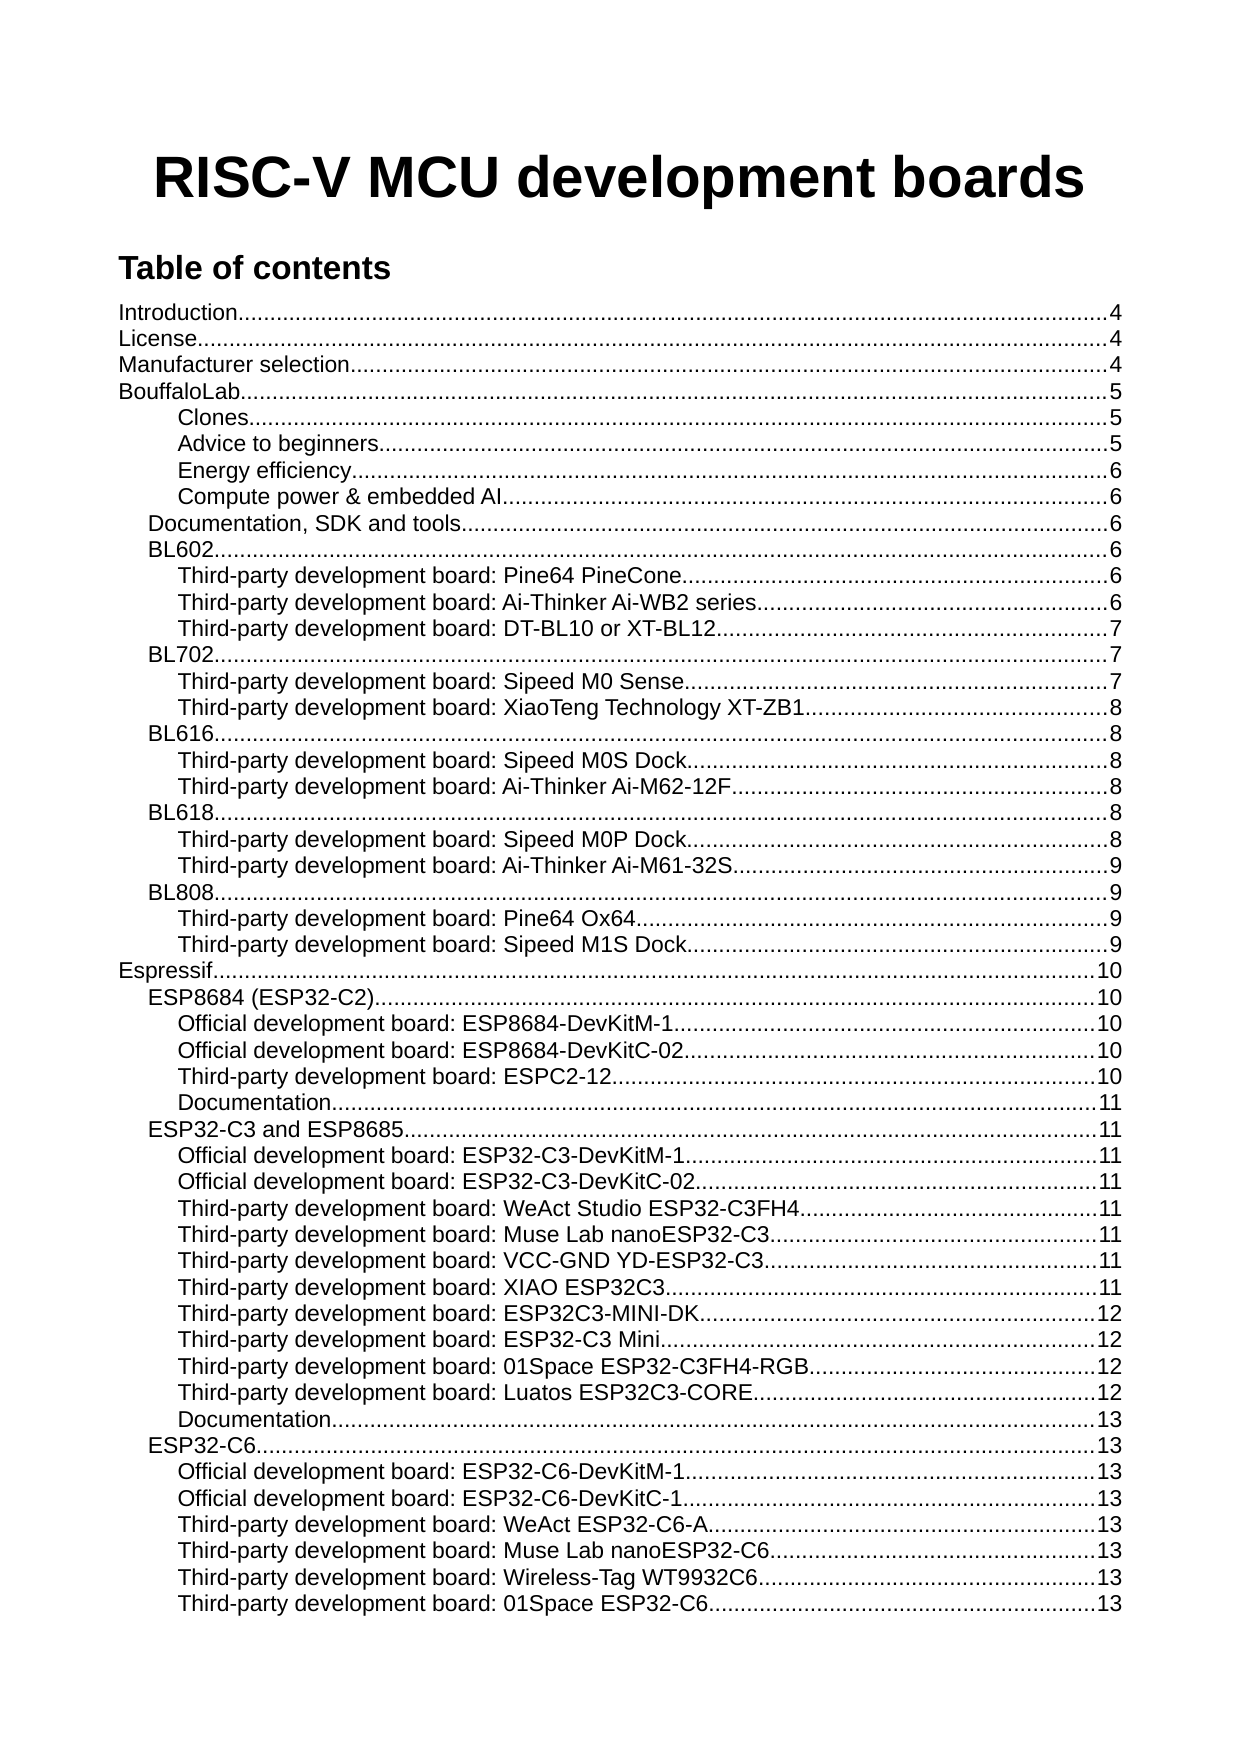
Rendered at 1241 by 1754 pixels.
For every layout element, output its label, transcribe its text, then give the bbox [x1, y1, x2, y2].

text Third-party development board: XiaoTeng Technology XT-ZB1 8 [177, 694, 1122, 720]
text ESP32-C6 13 [148, 1432, 1122, 1458]
text Third-party development board: Sipeed M0 Sense 7 [177, 668, 1122, 694]
text Third-party development board: 01Space ESP32-C3FH4-RGB 12 [177, 1353, 1122, 1379]
text Third-party development board: WeAct ESP32-C6-A 13 [177, 1511, 1122, 1537]
text Advice to beginners 5 [177, 430, 1122, 457]
text Official development board: ESP32-C6-DevKitM-1 13 [177, 1458, 1122, 1484]
text License 4 [118, 325, 1122, 351]
text Third-party development board: Luatos ESP32C3-CORE 12 [177, 1379, 1122, 1406]
text Third-party development board: Pine64 PineCone 6 [177, 562, 1122, 588]
text BL702 7 [148, 641, 1122, 668]
text Third-party development board: ESP32C3-MINI-DK 12 [177, 1300, 1122, 1326]
text Third-party development board: Pine64 Ox64 9 [177, 905, 1122, 931]
title RISC-V MCU development boards [118, 143, 1122, 210]
text Official development board: ESP8684-DevKitC-02 10 [177, 1037, 1122, 1063]
text Introduction 4 [118, 299, 1122, 325]
subtitle Table of contents [118, 248, 1122, 286]
text Energy efficiency 6 [177, 457, 1122, 483]
text BL618 8 [148, 799, 1122, 826]
text Clones 5 [177, 404, 1122, 430]
text Third-party development board: XIAO ESP32C3 11 [177, 1274, 1122, 1300]
text BL602 6 [148, 536, 1122, 562]
text Third-party development board: Ai-Thinker Ai-M61-32S 9 [177, 852, 1122, 878]
text BL616 8 [148, 720, 1122, 747]
text Third-party development board: 01Space ESP32-C6 13 [177, 1590, 1122, 1616]
text Compute power & embedded AI 6 [177, 483, 1122, 509]
text Official development board: ESP32-C3-DevKitM-1 11 [177, 1142, 1122, 1168]
text Third-party development board: Ai-Thinker Ai-M62-12F 8 [177, 773, 1122, 799]
text BL808 9 [148, 878, 1122, 905]
text Third-party development board: Muse Lab nanoESP32-C3 11 [177, 1221, 1122, 1247]
text ESP8684 (ESP32-C2) 10 [148, 984, 1122, 1010]
text Manufacturer selection 4 [118, 351, 1122, 378]
text Documentation, SDK and tools 6 [148, 509, 1122, 536]
text Third-party development board: VCC-GND YD-ESP32-C3 11 [177, 1247, 1122, 1274]
text Third-party development board: ESPC2-12 10 [177, 1063, 1122, 1089]
text Official development board: ESP32-C3-DevKitC-02 11 [177, 1168, 1122, 1195]
text Third-party development board: DT-BL10 or XT-BL12 7 [177, 615, 1122, 641]
text Official development board: ESP32-C6-DevKitC-1 13 [177, 1484, 1122, 1511]
text Third-party development board: Sipeed M0S Dock 8 [177, 747, 1122, 773]
text Espressif 10 [118, 957, 1122, 984]
text ESP32-C3 and ESP8685 11 [148, 1116, 1122, 1142]
text Third-party development board: ESP32-C3 Mini 12 [177, 1326, 1122, 1353]
text Third-party development board: Ai-Thinker Ai-WB2 series 6 [177, 588, 1122, 615]
text Third-party development board: Sipeed M0P Dock 8 [177, 826, 1122, 852]
text Official development board: ESP8684-DevKitM-1 10 [177, 1010, 1122, 1037]
text Third-party development board: WeAct Studio ESP32-C3FH4 11 [177, 1195, 1122, 1221]
text Documentation 13 [177, 1406, 1122, 1432]
text Third-party development board: Wireless-Tag WT9932C6 13 [177, 1564, 1122, 1590]
text Third-party development board: Muse Lab nanoESP32-C6 13 [177, 1537, 1122, 1564]
text Third-party development board: Sipeed M1S Dock 9 [177, 931, 1122, 957]
text BouffaloLab 5 [118, 378, 1122, 404]
text Documentation 11 [177, 1089, 1122, 1116]
